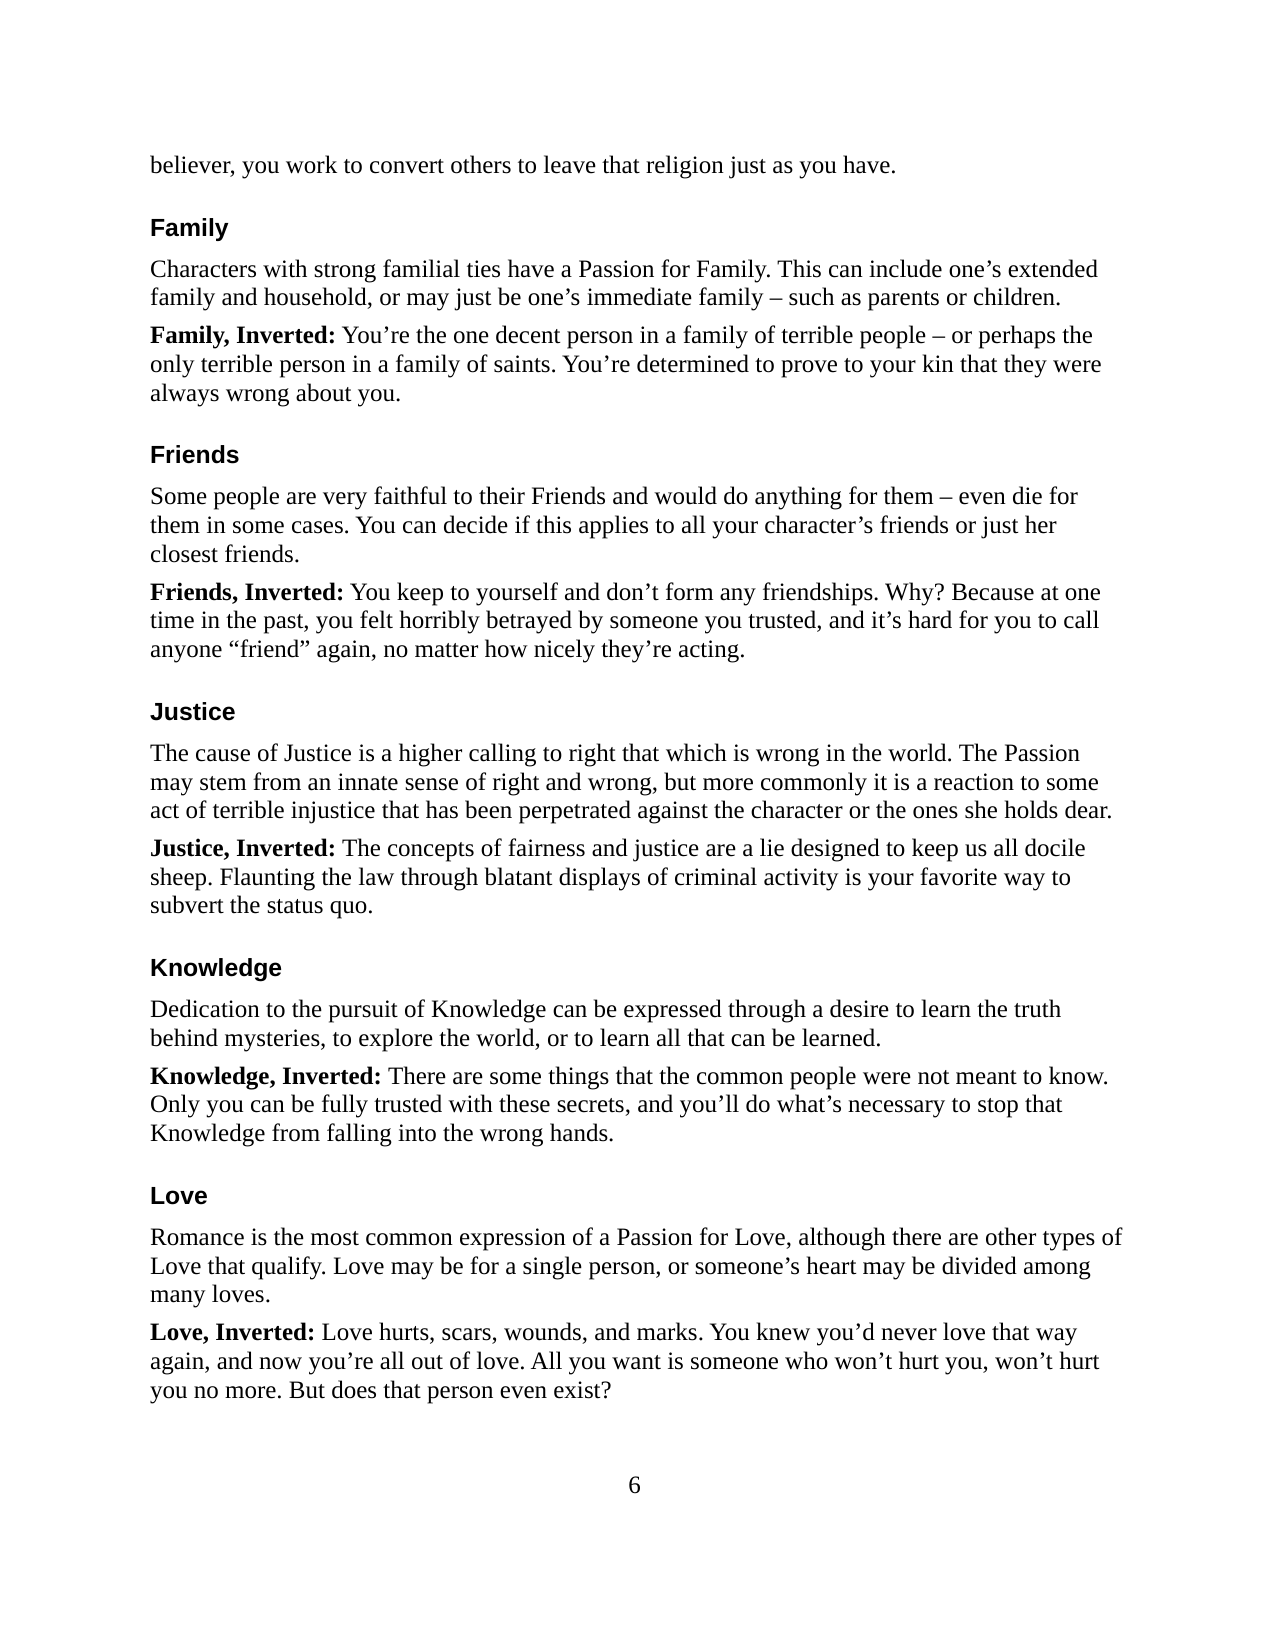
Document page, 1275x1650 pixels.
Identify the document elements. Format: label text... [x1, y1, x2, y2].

subtitle Family [150, 213, 1125, 241]
text Family, Inverted: You’re the one decent person in a family of terrible people – or perhaps the only terrible person in a family of saints. You’re determined to prove to your kin that they were always wrong about you. [150, 320, 1125, 406]
subtitle Love [150, 1181, 1125, 1209]
subtitle Justice [150, 697, 1125, 725]
text Love, Inverted: Love hurts, scars, wounds, and marks. You knew you’d never love that way again, and now you’re all out of love. All you want is someone who won’t hurt you, won’t hurt you no more. But does that person even exist? [150, 1317, 1125, 1403]
text Dedication to the pursuit of Knowledge can be expressed through a desire to learn the truth behind mysteries, to explore the world, or to learn all that can be learned. [150, 994, 1125, 1052]
text Friends, Inverted: You keep to yourself and don’t form any friendships. Why? Because at one time in the past, you felt horribly betrayed by someone you trusted, and it’s hard for you to call anyone “friend” again, no matter how nicely they’re acting. [150, 577, 1125, 663]
subtitle Friends [150, 440, 1125, 469]
text Characters with strong familial ties have a Passion for Family. This can include one’s extended family and household, or may just be one’s immediate family – such as parents or children. [150, 254, 1125, 311]
text Some people are very faithful to their Friends and would do anything for them – even die for them in some cases. You can decide if this applies to all your character’s friends or just her closest friends. [150, 481, 1125, 568]
text Justice, Inverted: The concepts of fairness and justice are a lie designed to keep us all docile sheep. Flaunting the law through blatant displays of criminal activity is your favorite way to subvert the status quo. [150, 833, 1125, 919]
text Romance is the most common expression of a Passion for Love, although there are other types of Love that qualify. Love may be for a single person, or someone’s heart may be divided among many loves. [150, 1222, 1125, 1308]
text Knowledge, Inverted: There are some things that the common people were not meant to know. Only you can be fully trusted with these secrets, and you’ll do what’s necessary to stop that Knowledge from falling into the wrong hands. [150, 1061, 1125, 1147]
subtitle Knowledge [150, 953, 1125, 982]
text The cause of Justice is a higher calling to right that which is wrong in the world. The Passion may stem from an innate sense of right and wrong, but more commonly it is a reaction to some act of terrible injustice that has been perpetrated against the character or the ones she holds dear. [150, 738, 1125, 824]
text believer, you work to convert others to leave that religion just as you have. [150, 150, 1125, 179]
